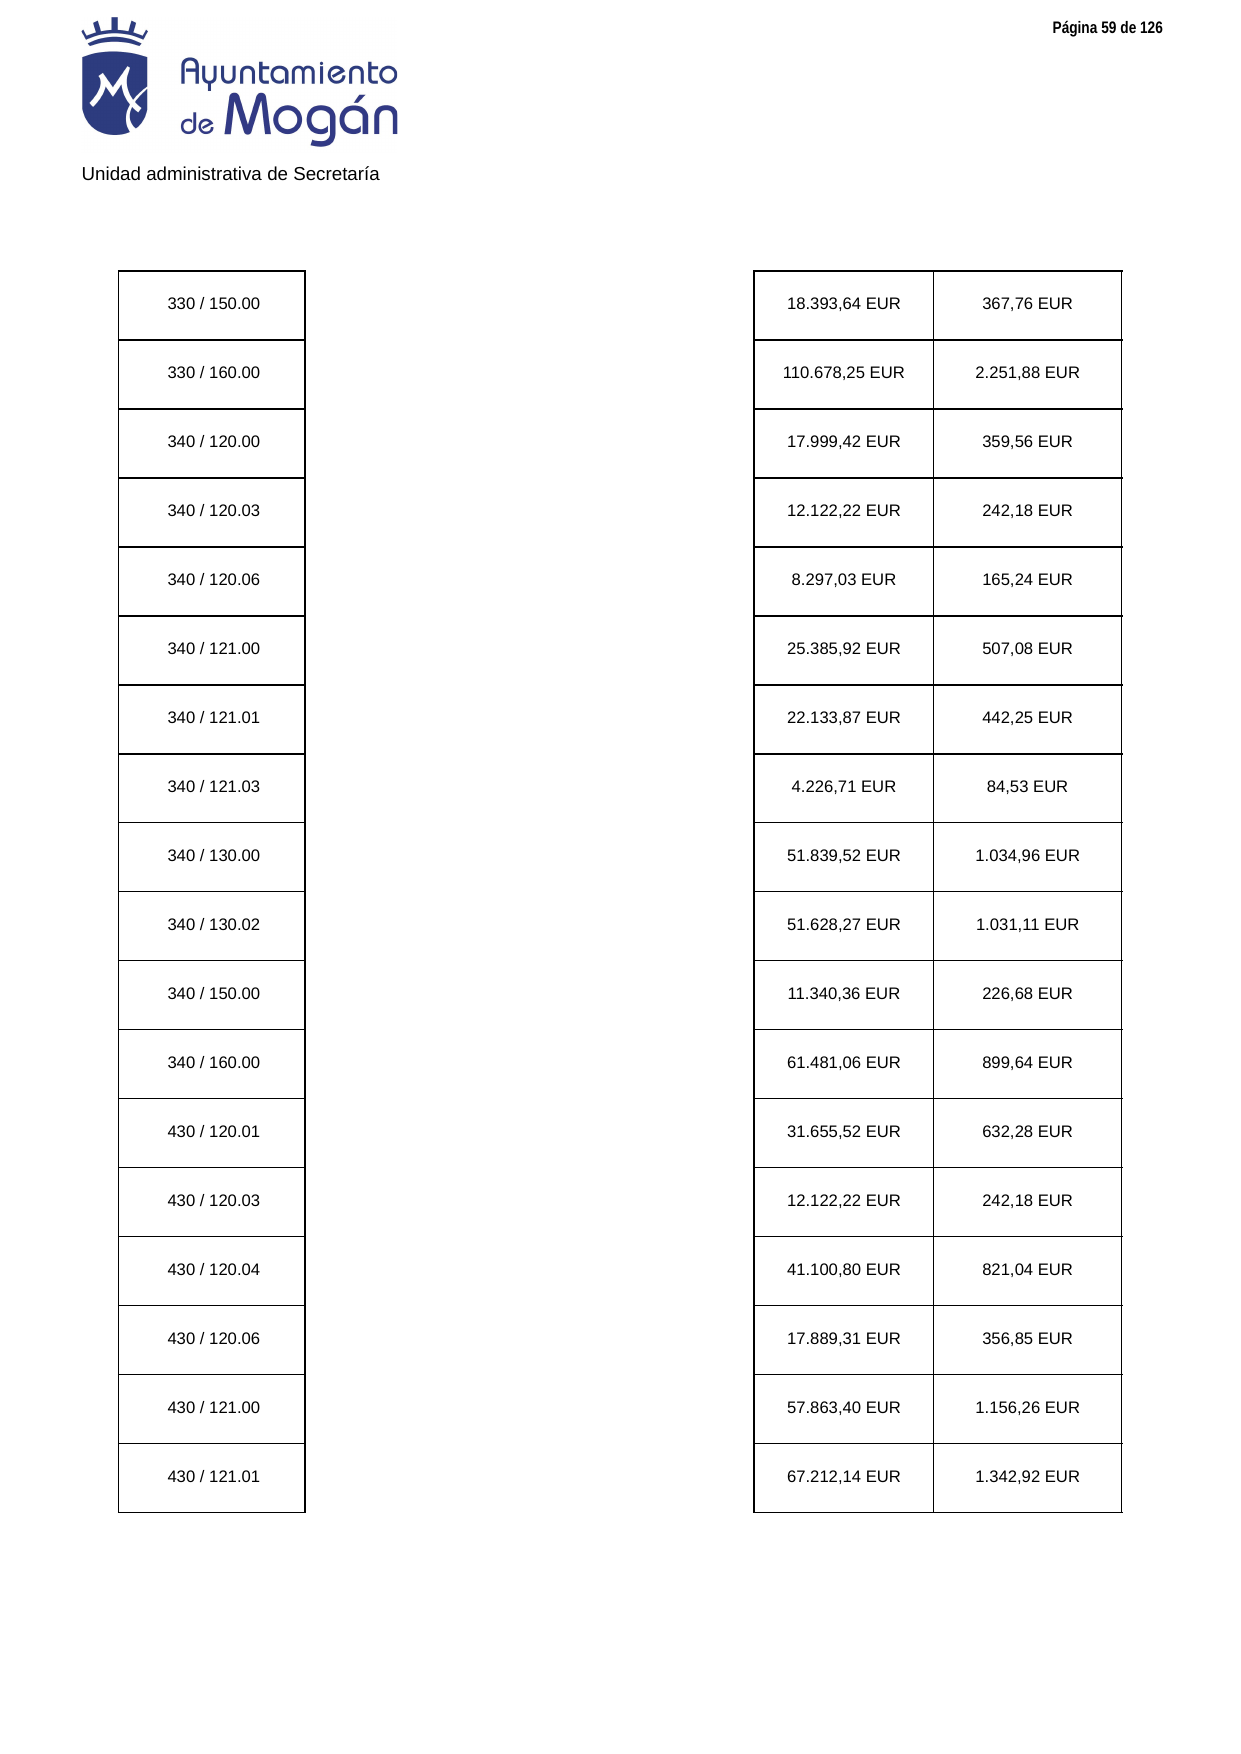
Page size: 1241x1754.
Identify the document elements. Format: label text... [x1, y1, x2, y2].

table_cell 430 / 120.04 [119, 1237, 304, 1304]
table_cell 25.385,92 EUR [755, 617, 933, 684]
table_cell 8.297,03 EUR [755, 548, 933, 615]
table_cell 1.156,26 EUR [934, 1375, 1121, 1442]
table_cell 430 / 121.01 [119, 1444, 304, 1511]
table_cell 340 / 130.00 [119, 823, 304, 891]
table_cell 340 / 121.01 [119, 686, 304, 753]
table_cell 330 / 150.00 [119, 272, 304, 339]
table_cell 11.340,36 EUR [755, 961, 933, 1029]
table_cell 17.889,31 EUR [755, 1306, 933, 1373]
table_cell 226,68 EUR [934, 961, 1121, 1029]
table_cell 67.212,14 EUR [755, 1444, 933, 1511]
table_cell 430 / 121.00 [119, 1375, 304, 1442]
table_cell 430 / 120.06 [119, 1306, 304, 1373]
table_cell 2.251,88 EUR [934, 341, 1121, 408]
table_cell 899,64 EUR [934, 1030, 1121, 1098]
picture [81, 17, 398, 153]
table_cell 4.226,71 EUR [755, 755, 933, 822]
table_cell 61.481,06 EUR [755, 1030, 933, 1098]
table_cell 356,85 EUR [934, 1306, 1121, 1373]
table_cell 340 / 150.00 [119, 961, 304, 1029]
table_cell 84,53 EUR [934, 755, 1121, 822]
table_cell 340 / 120.00 [119, 410, 304, 477]
table_cell 367,76 EUR [934, 272, 1121, 339]
table_cell 165,24 EUR [934, 548, 1121, 615]
table_cell 31.655,52 EUR [755, 1099, 933, 1167]
table_cell 18.393,64 EUR [755, 272, 933, 339]
table_cell 51.628,27 EUR [755, 892, 933, 960]
table_cell 632,28 EUR [934, 1099, 1121, 1167]
table_cell 242,18 EUR [934, 479, 1121, 546]
table_cell 340 / 121.00 [119, 617, 304, 684]
table_cell 1.034,96 EUR [934, 823, 1121, 891]
table_cell 330 / 160.00 [119, 341, 304, 408]
table_cell 340 / 121.03 [119, 755, 304, 822]
table_cell 242,18 EUR [934, 1168, 1121, 1236]
table_cell 340 / 120.03 [119, 479, 304, 546]
table_cell 51.839,52 EUR [755, 823, 933, 891]
table_cell 1.342,92 EUR [934, 1444, 1121, 1511]
table_cell 57.863,40 EUR [755, 1375, 933, 1442]
table_cell 430 / 120.01 [119, 1099, 304, 1167]
table_cell 507,08 EUR [934, 617, 1121, 684]
table_cell 430 / 120.03 [119, 1168, 304, 1236]
table_cell 442,25 EUR [934, 686, 1121, 753]
table_cell 1.031,11 EUR [934, 892, 1121, 960]
table_cell 340 / 130.02 [119, 892, 304, 960]
table_cell 41.100,80 EUR [755, 1237, 933, 1304]
table_cell 110.678,25 EUR [755, 341, 933, 408]
table_cell 340 / 160.00 [119, 1030, 304, 1098]
table_cell 12.122,22 EUR [755, 1168, 933, 1236]
table_cell 359,56 EUR [934, 410, 1121, 477]
table_cell 22.133,87 EUR [755, 686, 933, 753]
table_cell 12.122,22 EUR [755, 479, 933, 546]
table_cell 821,04 EUR [934, 1237, 1121, 1304]
table_cell 340 / 120.06 [119, 548, 304, 615]
table_cell 17.999,42 EUR [755, 410, 933, 477]
